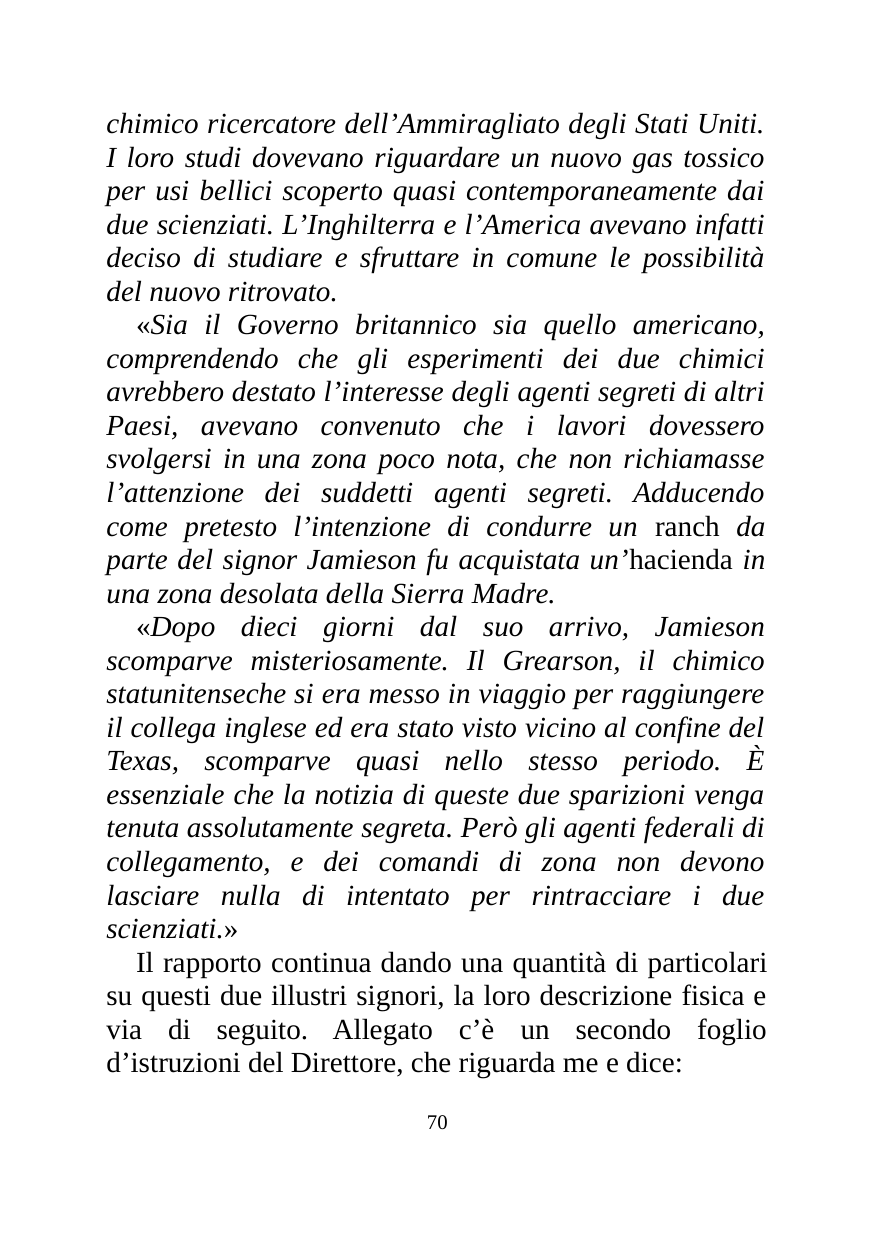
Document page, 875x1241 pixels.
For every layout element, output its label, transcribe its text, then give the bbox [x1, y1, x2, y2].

text «Dopo dieci giorni dal suo arrivo, Jamieson scomparve misteriosamente. Il Grearson, il chimico statunitenseche si era messo in viaggio per raggiungere il collega inglese ed era stato visto vicino al confine del Texas, scomparve quasi nello stesso periodo. È essenziale che la notizia di queste due sparizioni venga tenuta assolutamente segreta. Però gli agenti federali di collegamento, e dei comandi di zona non devono lasciare nulla di intentato per rintracciare i due scienziati.» [106, 609, 768, 945]
text chimico ricercatore dell’Ammiragliato degli Stati Uniti. I loro studi dovevano riguardare un nuovo gas tossico per usi bellici scoperto quasi contemporaneamente dai due scienziati. L’Inghilterra e l’America avevano infatti deciso di studiare e sfruttare in comune le possibilità del nuovo ritrovato. [106, 106, 768, 307]
text Il rapporto continua dando una quantità di particolari su questi due illustri signori, la loro descrizione fisica e via di seguito. Allegato c’è un secondo foglio d’istruzioni del Direttore, che riguarda me e dice: [106, 945, 768, 1079]
text «Sia il Governo britannico sia quello americano, comprendendo che gli esperimenti dei due chimici avrebbero destato l’interesse degli agenti segreti di altri Paesi, avevano convenuto che i lavori dovessero svolgersi in una zona poco nota, che non richiamasse l’attenzione dei suddetti agenti segreti. Adducendo come pretesto l’intenzione di condurre un ranch da parte del signor Jamieson fu acquistata un’hacienda in una zona desolata della Sierra Madre. [106, 307, 768, 609]
